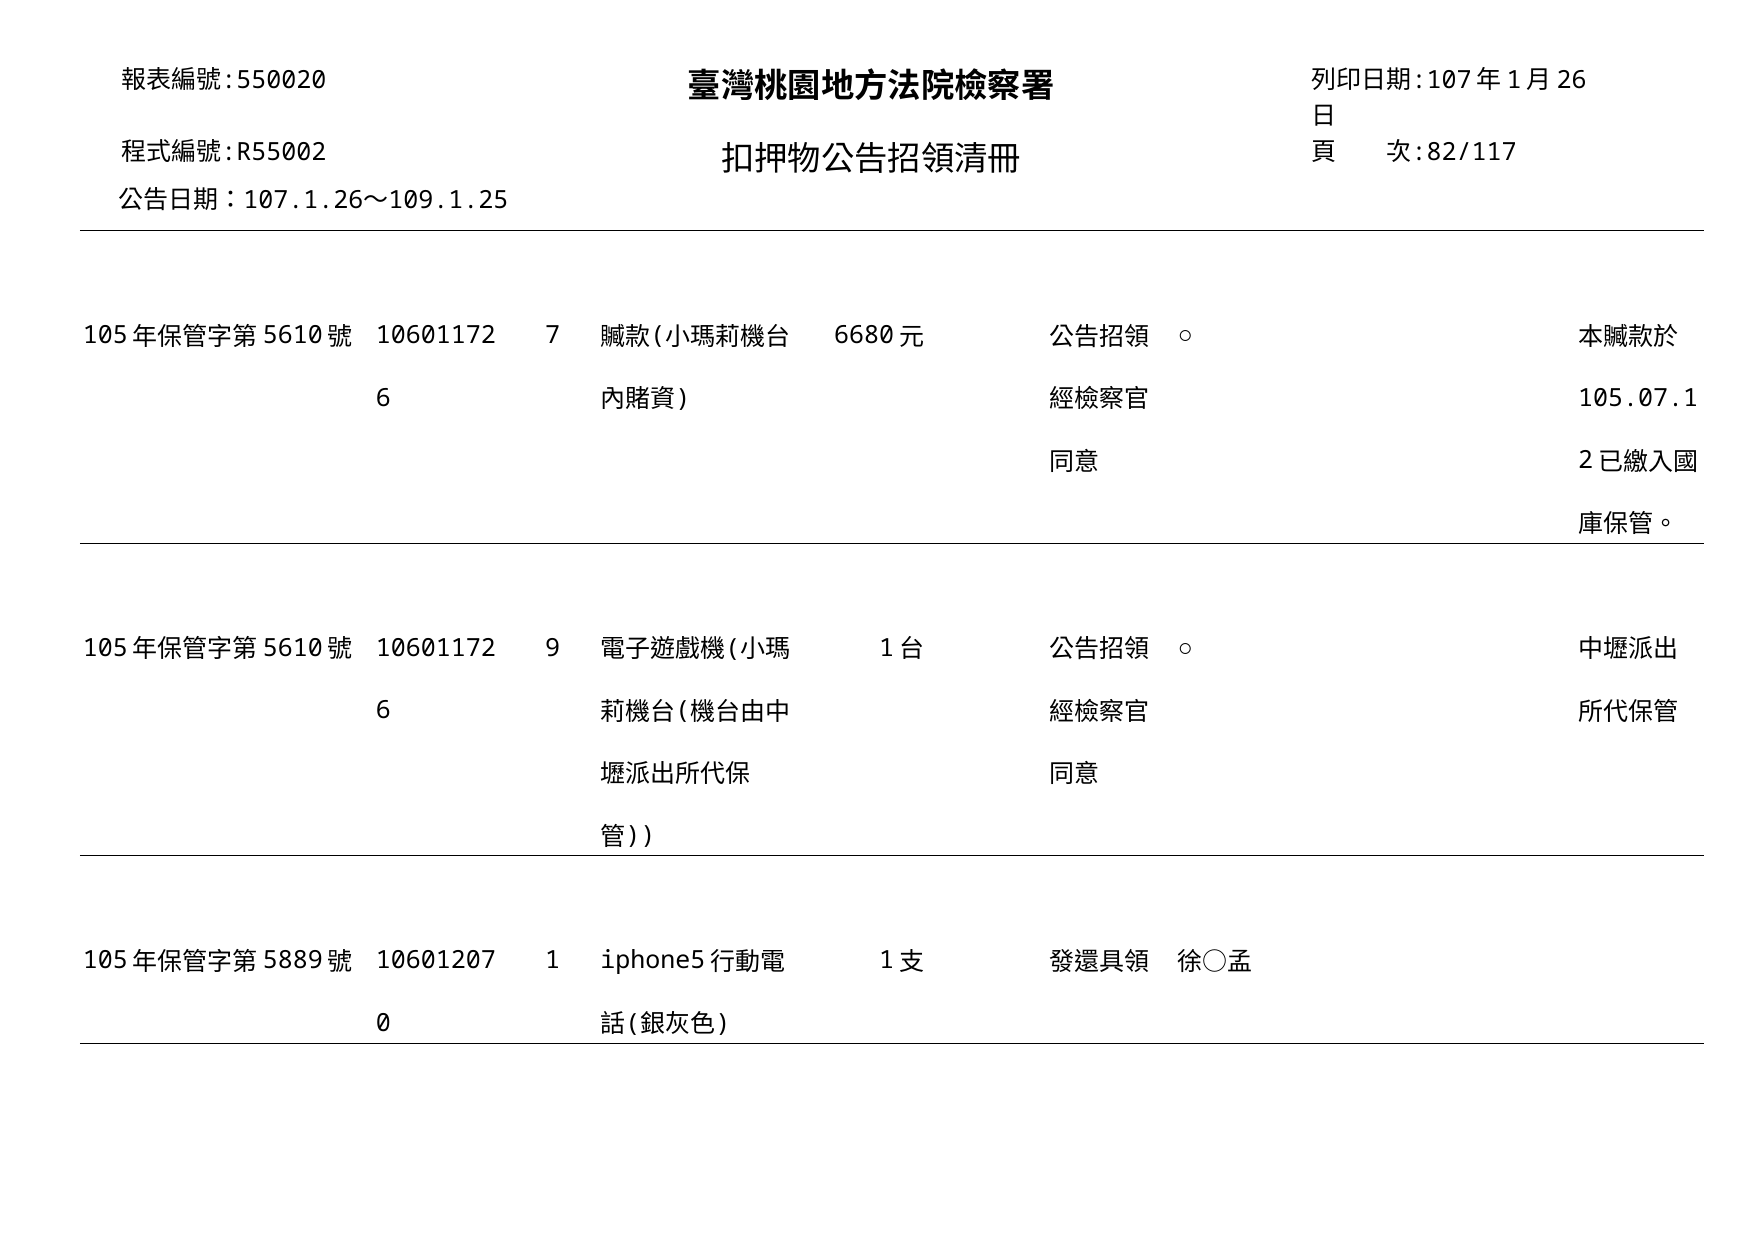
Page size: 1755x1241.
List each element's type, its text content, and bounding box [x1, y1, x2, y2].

table_cell 本贓款於105.07.12已繳入國庫保管。 [1575, 231, 1704, 542]
table_cell 6680元 [808, 231, 927, 542]
table_cell 1台 [808, 544, 927, 855]
table_cell 106011726 [373, 544, 507, 855]
table_cell ○ [1175, 231, 1317, 542]
table_cell iphone5行動電話(銀灰色) [597, 856, 807, 1042]
table_cell 贓款(小瑪莉機台內賭資) [597, 231, 807, 542]
table_cell [1317, 856, 1575, 1042]
table_cell 發還具領 [1046, 856, 1175, 1042]
table_cell [1317, 231, 1575, 542]
table_cell 電子遊戲機(小瑪莉機台(機台由中壢派出所代保管)) [597, 544, 807, 855]
table_cell 105年保管字第5610號 [80, 231, 373, 542]
table_cell 公告招領經檢察官同意 [1046, 231, 1175, 542]
table_cell [927, 231, 1046, 542]
table_cell 1 [507, 856, 597, 1042]
table_cell [1317, 544, 1575, 855]
table_cell [927, 856, 1046, 1042]
table_cell 徐○孟 [1175, 856, 1317, 1042]
table_cell [927, 544, 1046, 855]
table_cell 105年保管字第5610號 [80, 544, 373, 855]
table_cell 105年保管字第5889號 [80, 856, 373, 1042]
table_cell [1575, 856, 1704, 1042]
table_cell 1支 [808, 856, 927, 1042]
table_cell 公告招領經檢察官同意 [1046, 544, 1175, 855]
table_cell ○ [1175, 544, 1317, 855]
table_cell 9 [507, 544, 597, 855]
table_cell 中壢派出所代保管 [1575, 544, 1704, 855]
table_cell 106012070 [373, 856, 507, 1042]
table_cell 106011726 [373, 231, 507, 542]
table_cell 7 [507, 231, 597, 542]
